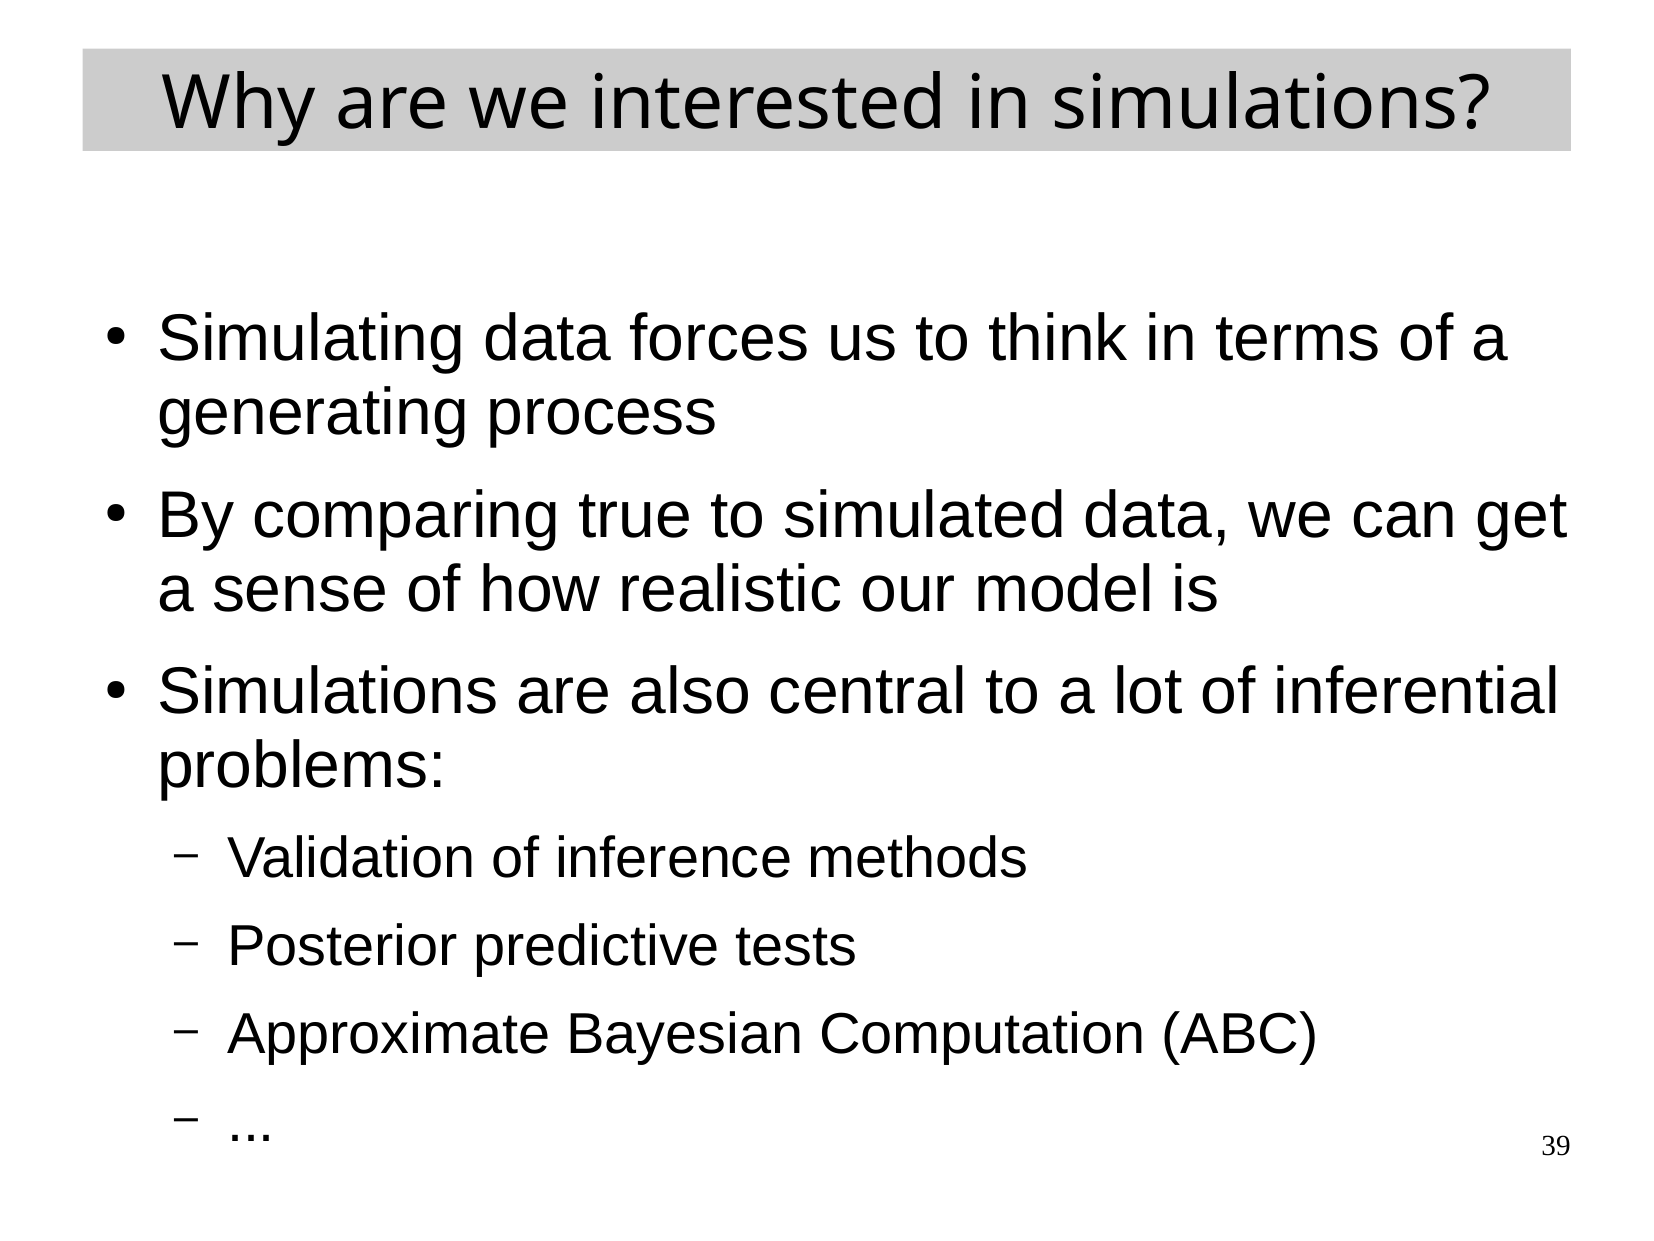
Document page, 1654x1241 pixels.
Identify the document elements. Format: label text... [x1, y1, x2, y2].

list Simulating data forces us to think in terms of a generating process By comparing true to simulated data, we can get a sense of how realistic our model is Simulations are also central to a lot of inferential problems: Validation of inference methods Posterior predictive tests Approximate Bayesian Computation (ABC) ... [86, 300, 1576, 1156]
title Why are we interested in simulations? [82, 49, 1571, 151]
